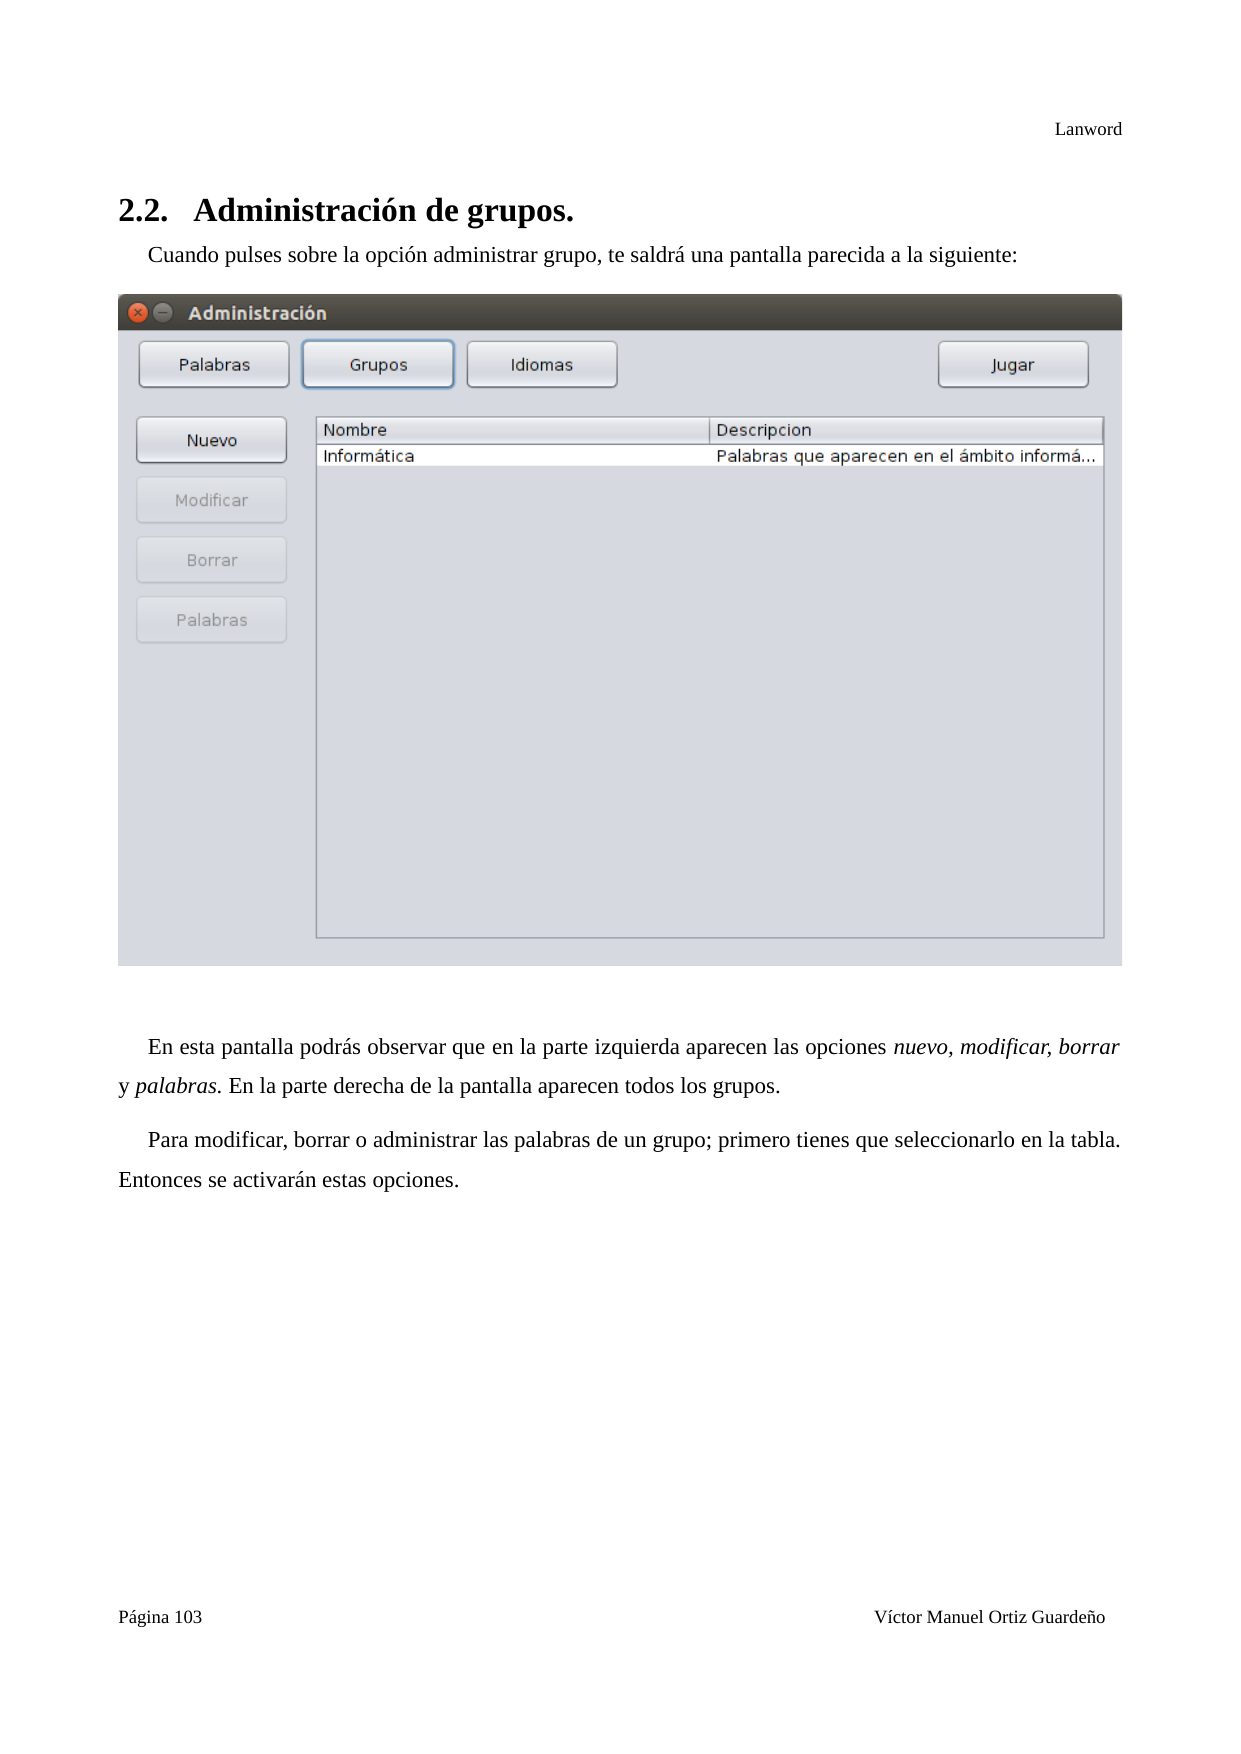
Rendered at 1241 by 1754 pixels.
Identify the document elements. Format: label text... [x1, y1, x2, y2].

picture [118, 294, 1123, 966]
text Para modificar, borrar o administrar las palabras de un grupo; primero tienes que seleccionarlo en la tabla. Entonces se activarán estas opciones. [118, 1126, 1122, 1192]
text En esta pantalla podrás observar que en la parte izquierda aparecen las opciones nuevo, modificar, borrar y palabras. En la parte derecha de la pantalla aparecen todos los grupos. [118, 1033, 1122, 1099]
text Cuando pulses sobre la opción administrar grupo, te saldrá una pantalla parecida a la siguiente: [118, 241, 1122, 267]
subtitle Administración de grupos. [118, 189, 1122, 228]
